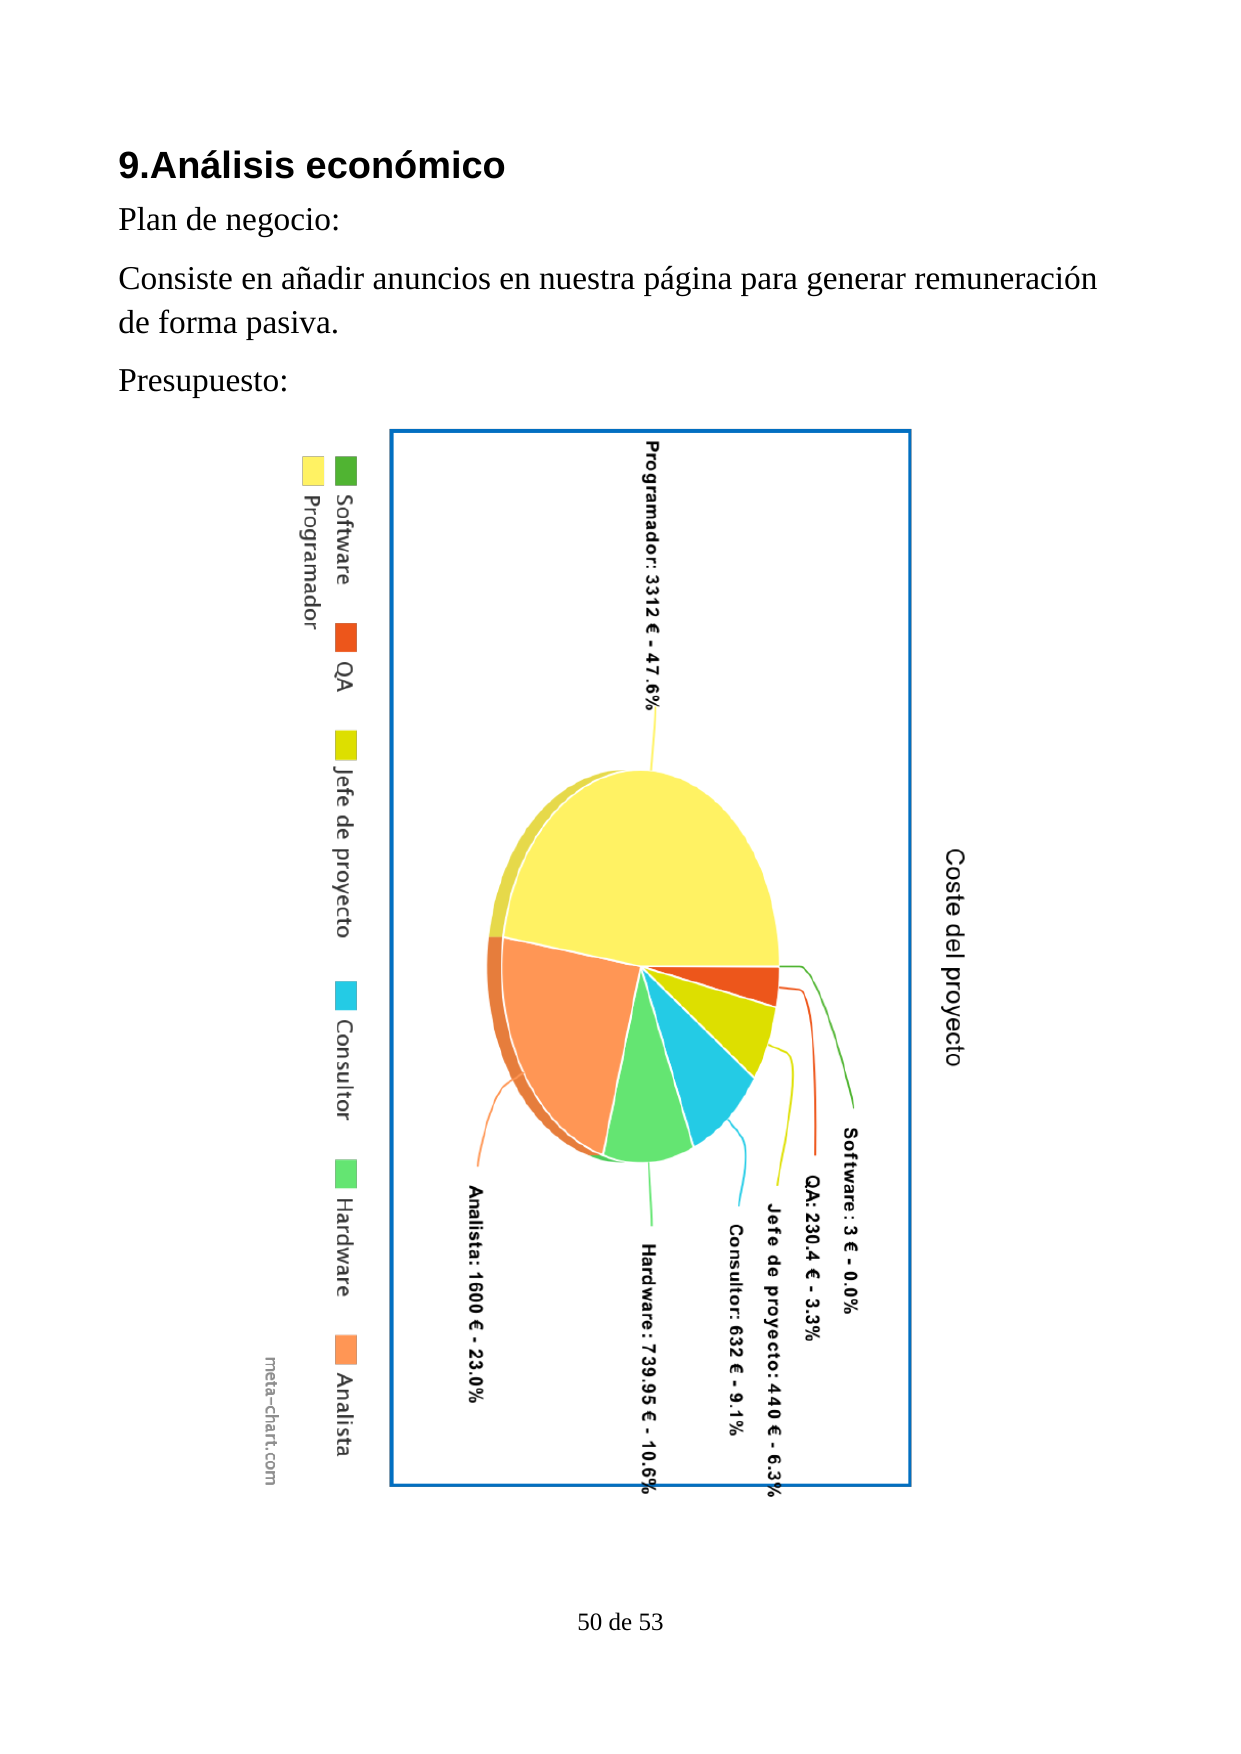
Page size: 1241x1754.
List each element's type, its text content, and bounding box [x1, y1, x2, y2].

text Presupuesto: [118, 361, 1122, 399]
text Plan de negocio: [118, 199, 1122, 238]
picture [257, 414, 983, 1502]
text Consiste en añadir anuncios en nuestra página para generar remuneración de forma pasiva. [118, 258, 1122, 340]
subtitle 9.Análisis económico [118, 143, 1122, 187]
